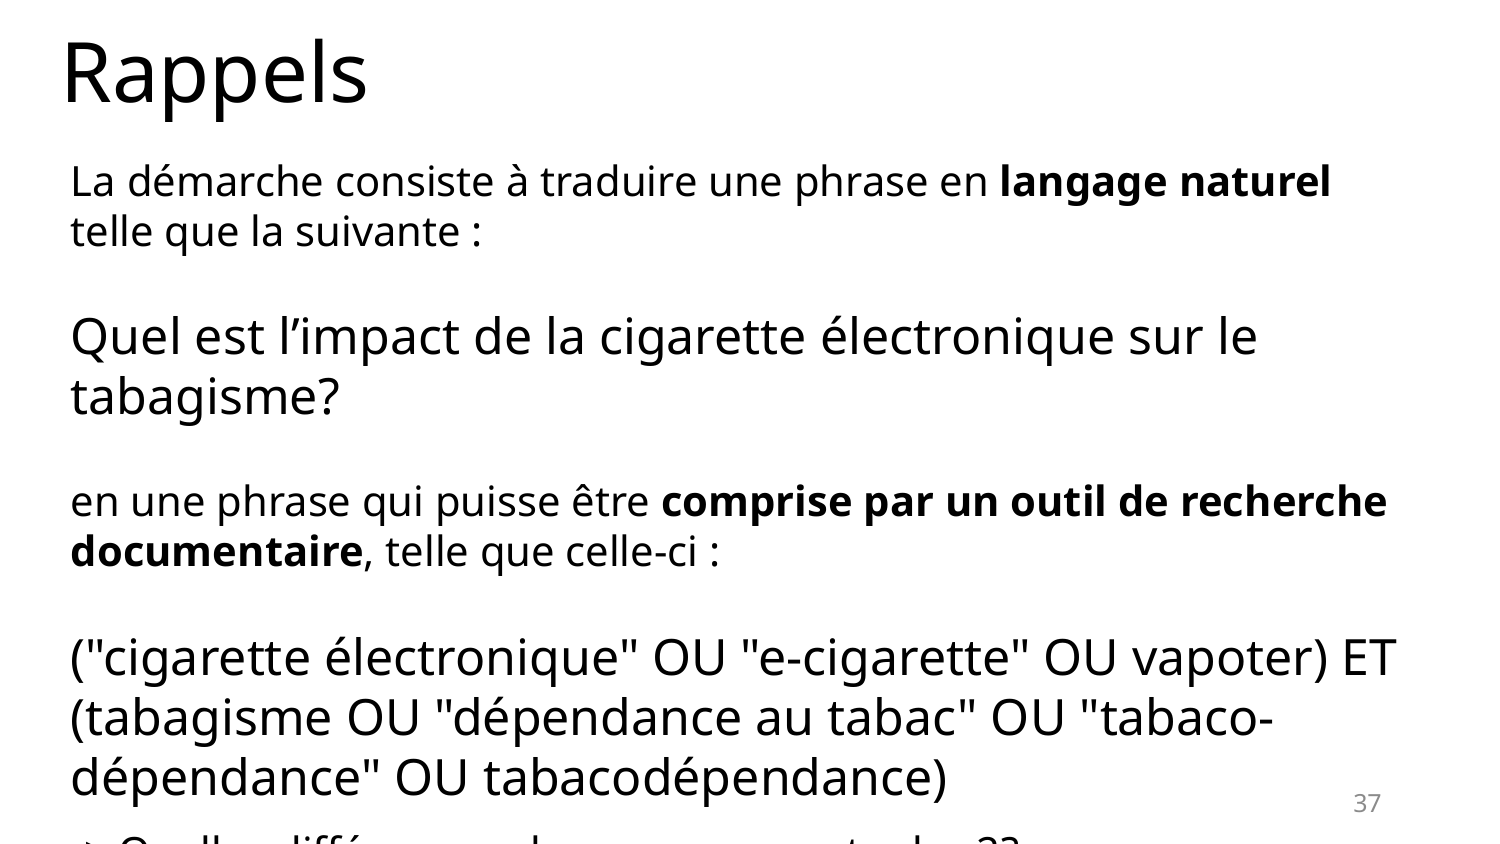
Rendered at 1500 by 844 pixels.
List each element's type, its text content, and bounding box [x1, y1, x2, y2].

text_box Rappels [45, 23, 1388, 129]
text_box La démarche consiste à traduire une phrase en langage naturel telle que la suivante : Quel est l’impact de la cigarette électronique sur le tabagisme? en une phrase qui puisse être comprise par un outil de recherche documentaire, telle que celle-ci : ("cigarette électronique" OU "e-cigarette" OU vapoter) ET (tabagisme OU "dépendance au tabac" OU "tabaco-dépendance" OU tabacodépendance) -> Quelles différences observez-vous entre les 2? [55, 147, 1418, 844]
